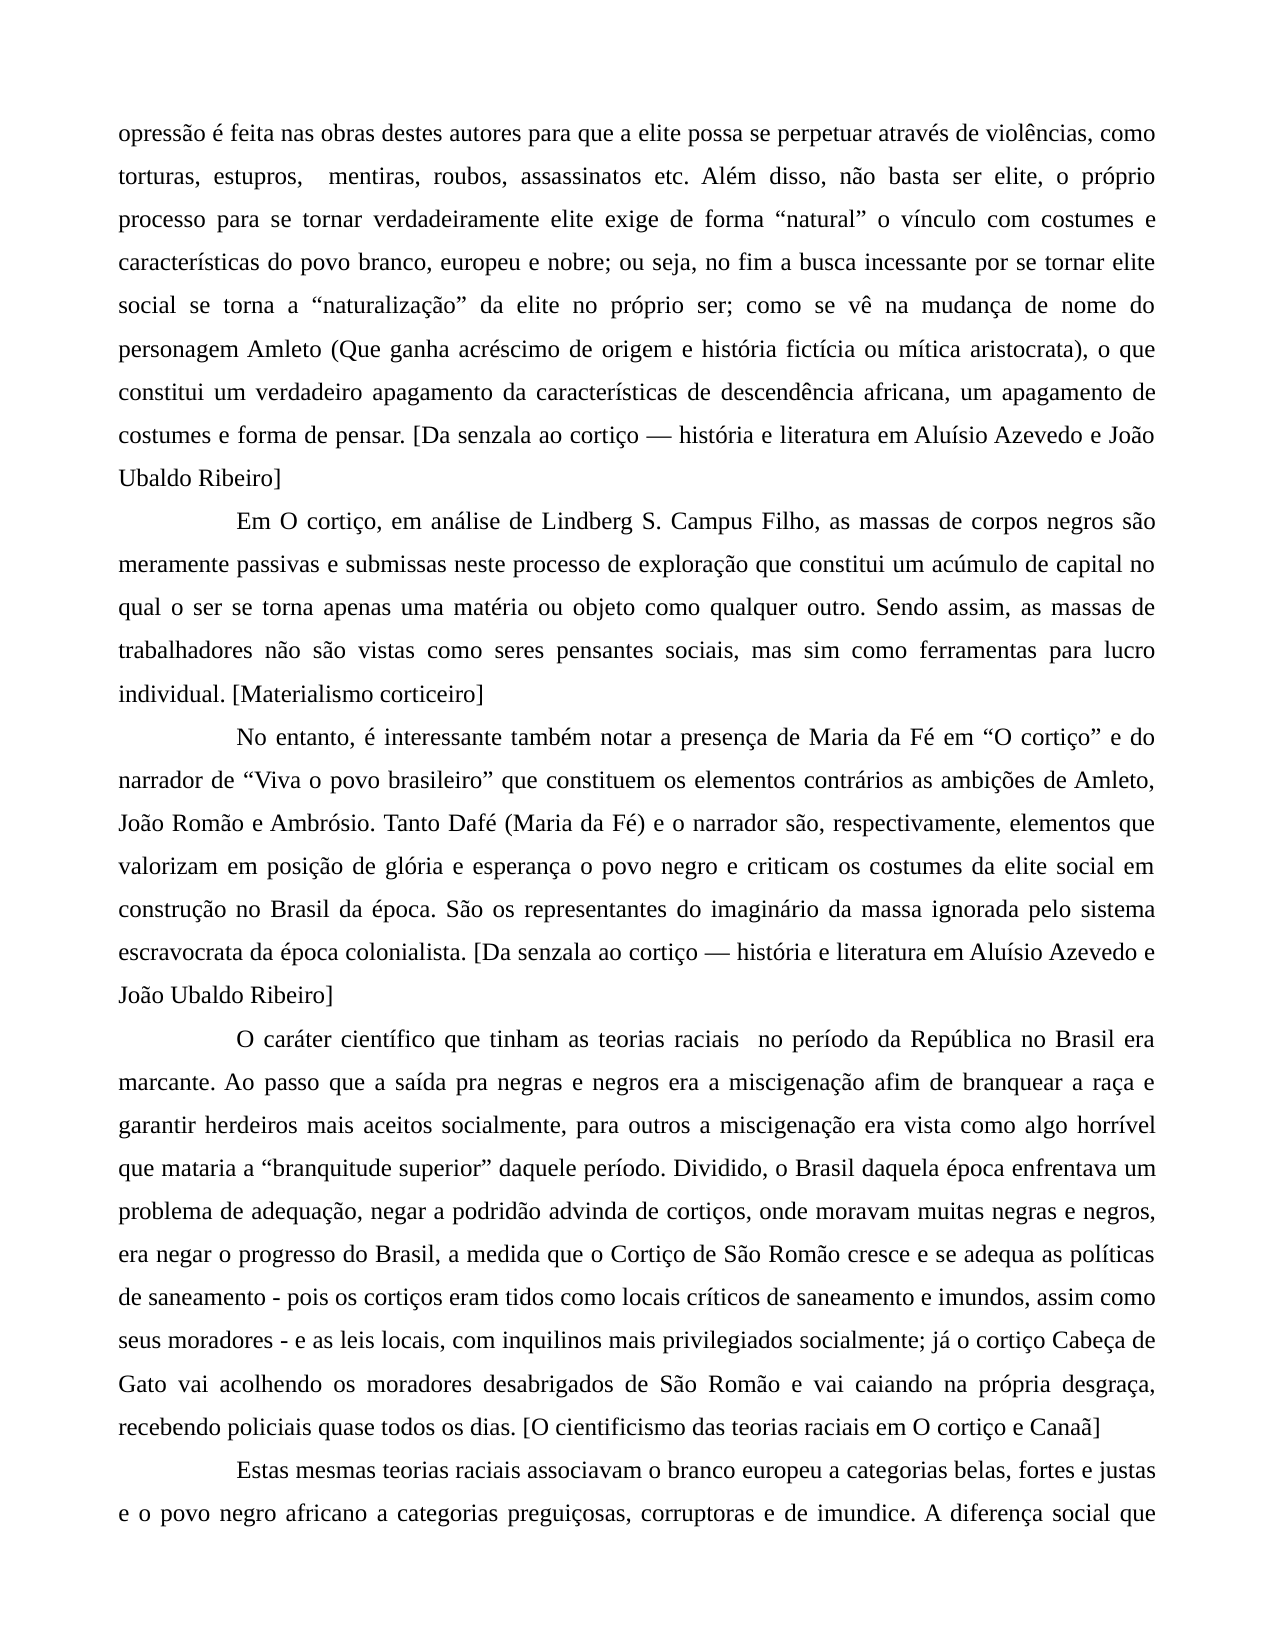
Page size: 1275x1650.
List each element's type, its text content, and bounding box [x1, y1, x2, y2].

text No entanto, é interessante também notar a presença de Maria da Fé em “O cortiço” e do narrador de “Viva o povo brasileiro” que constituem os elementos contrários as ambições de Amleto, João Romão e Ambrósio. Tanto Dafé (Maria da Fé) e o narrador são, respectivamente, elementos que valorizam em posição de glória e esperança o povo negro e criticam os costumes da elite social em construção no Brasil da época. São os representantes do imaginário da massa ignorada pelo sistema escravocrata da época colonialista. [Da senzala ao cortiço — história e literatura em Aluísio Azevedo e João Ubaldo Ribeiro] [118, 722, 1157, 1009]
text Em O cortiço, em análise de Lindberg S. Campus Filho, as massas de corpos negros são meramente passivas e submissas neste processo de exploração que constitui um acúmulo de capital no qual o ser se torna apenas uma matéria ou objeto como qualquer outro. Sendo assim, as massas de trabalhadores não são vistas como seres pensantes sociais, mas sim como ferramentas para lucro individual. [Materialismo corticeiro] [118, 506, 1157, 707]
text O caráter científico que tinham as teorias raciais no período da República no Brasil era marcante. Ao passo que a saída pra negras e negros era a miscigenação afim de branquear a raça e garantir herdeiros mais aceitos socialmente, para outros a miscigenação era vista como algo horrível que mataria a “branquitude superior” daquele período. Dividido, o Brasil daquela época enfrentava um problema de adequação, negar a podridão advinda de cortiços, onde moravam muitas negras e negros, era negar o progresso do Brasil, a medida que o Cortiço de São Romão cresce e se adequa as políticas de saneamento - pois os cortiços eram tidos como locais críticos de saneamento e imundos, assim como seus moradores - e as leis locais, com inquilinos mais privilegiados socialmente; já o cortiço Cabeça de Gato vai acolhendo os moradores desabrigados de São Romão e vai caiando na própria desgraça, recebendo policiais quase todos os dias. [O cientificismo das teorias raciais em O cortiço e Canaã] [118, 1024, 1157, 1441]
text Estas mesmas teorias raciais associavam o branco europeu a categorias belas, fortes e justas e o povo negro africano a categorias preguiçosas, corruptoras e de imundice. A diferença social que [118, 1455, 1157, 1527]
text opressão é feita nas obras destes autores para que a elite possa se perpetuar através de violências, como torturas, estupros, mentiras, roubos, assassinatos etc. Além disso, não basta ser elite, o próprio processo para se tornar verdadeiramente elite exige de forma “natural” o vínculo com costumes e características do povo branco, europeu e nobre; ou seja, no fim a busca incessante por se tornar elite social se torna a “naturalização” da elite no próprio ser; como se vê na mudança de nome do personagem Amleto (Que ganha acréscimo de origem e história fictícia ou mítica aristocrata), o que constitui um verdadeiro apagamento da características de descendência africana, um apagamento de costumes e forma de pensar. [Da senzala ao cortiço — história e literatura em Aluísio Azevedo e João Ubaldo Ribeiro] [118, 118, 1157, 492]
